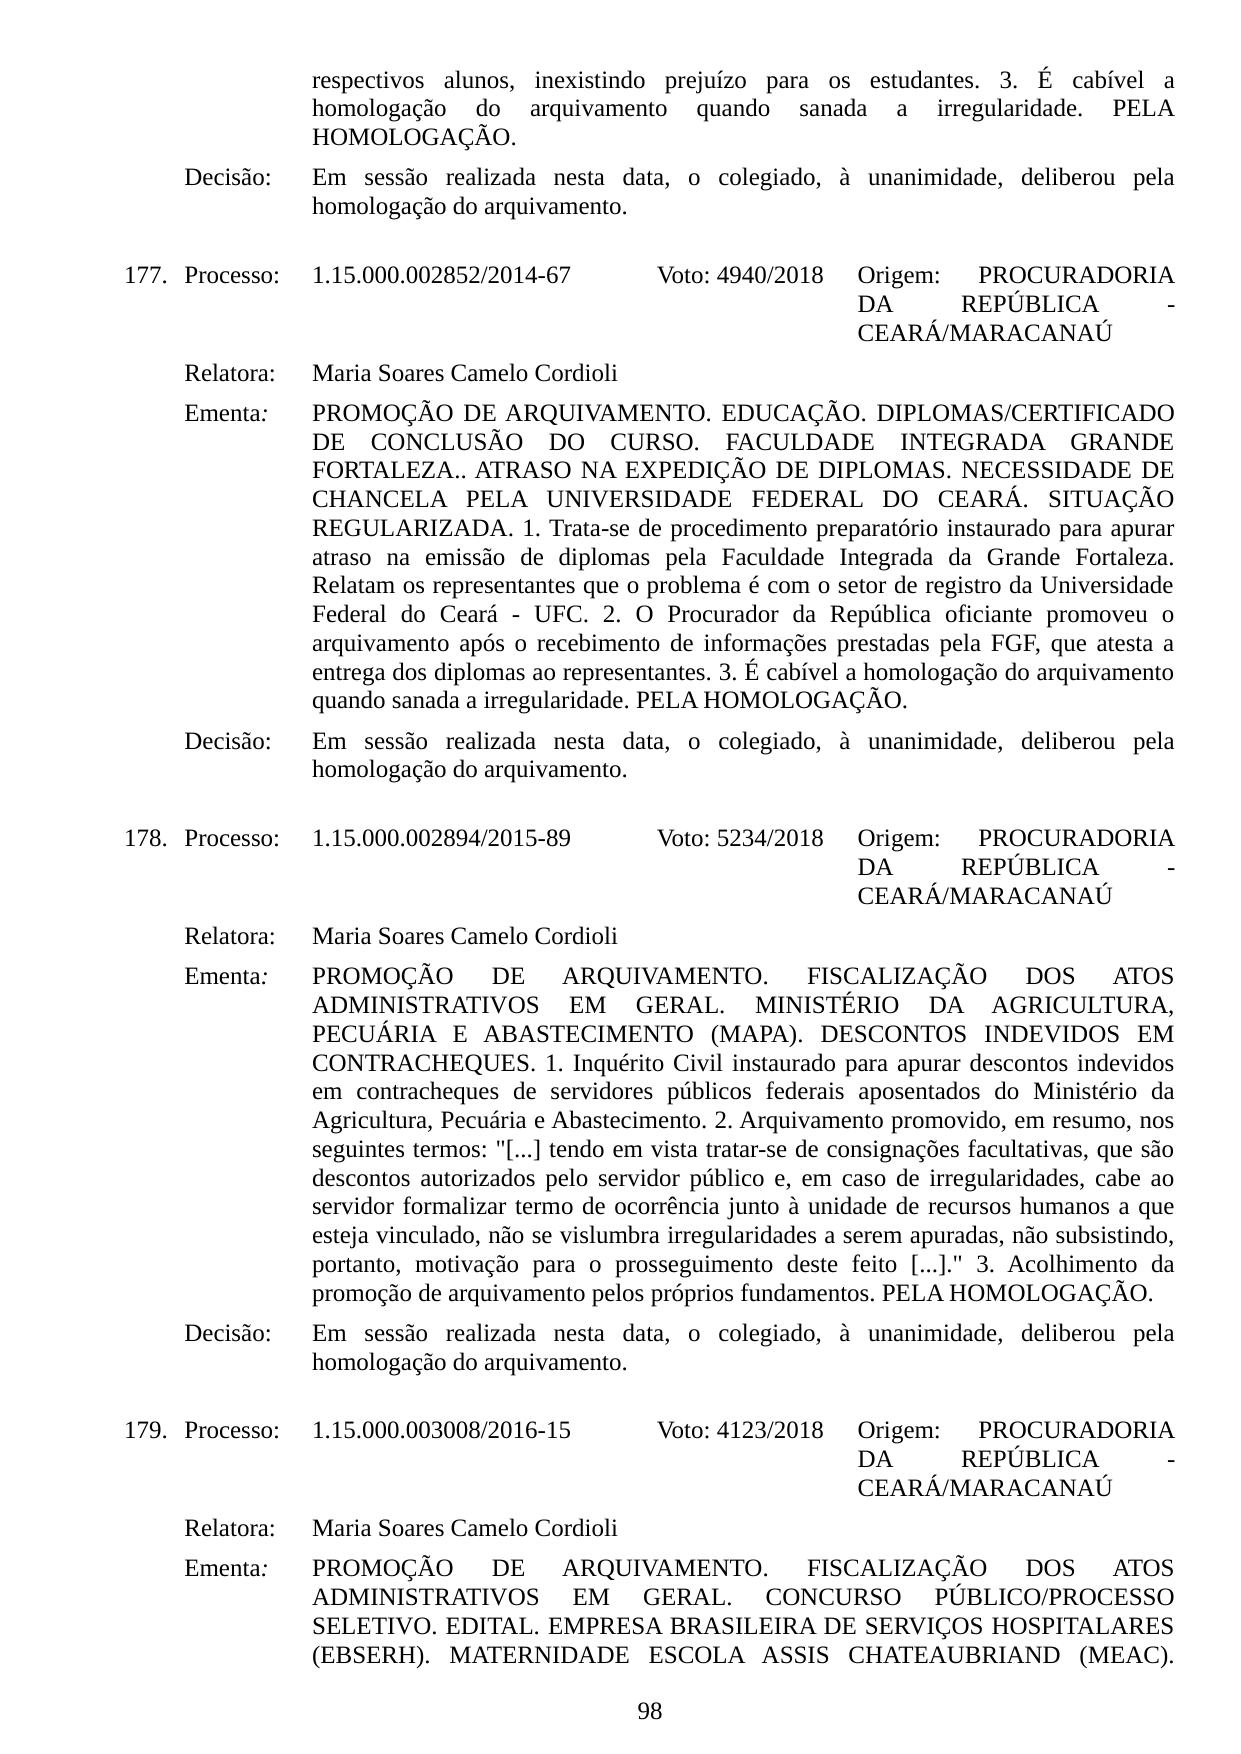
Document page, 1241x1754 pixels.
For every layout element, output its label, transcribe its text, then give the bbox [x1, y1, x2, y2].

table_cell [118, 1312, 178, 1381]
table_header Voto: 4940/2018 [651, 255, 852, 352]
table_cell PROMOÇÃO DE ARQUIVAMENTO. FISCALIZAÇÃO DOS ATOS ADMINISTRATIVOS EM GERAL. MINISTÉRIO DA AGRICULTURA, PECUÁRIA E ABASTECIMENTO (MAPA). DESCONTOS INDEVIDOS EM CONTRACHEQUES. 1. Inquérito Civil instaurado para apurar descontos indevidos em contracheques de servidores públicos federais aposentados do Ministério da Agricultura, Pecuária e Abastecimento. 2. Arquivamento promovido, em resumo, nos seguintes termos: "[...] tendo em vista tratar-se de consignações facultativas, que são descontos autorizados pelo servidor público e, em caso de irregularidades, cabe ao servidor formalizar termo de ocorrência junto à unidade de recursos humanos a que esteja vinculado, não se vislumbra irregularidades a serem apuradas, não subsistindo, portanto, motivação para o prosseguimento deste feito [...]." 3. Acolhimento da promoção de arquivamento pelos próprios fundamentos. PELA HOMOLOGAÇÃO. [306, 956, 1181, 1312]
table_cell Relatora: [178, 1508, 306, 1548]
table_header 178. [118, 818, 178, 916]
table_header 177. [118, 255, 178, 352]
table_header 1.15.000.002894/2015-89 [306, 818, 651, 916]
table_cell Em sessão realizada nesta data, o colegiado, à unanimidade, deliberou pela homologação do arquivamento. [306, 157, 1181, 226]
table_cell Ementa: [178, 1548, 306, 1674]
table_header 179. [118, 1410, 178, 1508]
table_cell PROMOÇÃO DE ARQUIVAMENTO. FISCALIZAÇÃO DOS ATOS ADMINISTRATIVOS EM GERAL. CONCURSO PÚBLICO/PROCESSO SELETIVO. EDITAL. EMPRESA BRASILEIRA DE SERVIÇOS HOSPITALARES (EBSERH). MATERNIDADE ESCOLA ASSIS CHATEAUBRIAND (MEAC). [306, 1548, 1181, 1674]
table_cell [118, 157, 178, 226]
table_cell [118, 1508, 178, 1548]
table_header Origem: PROCURADORIA DA REPÚBLICA - CEARÁ/MARACANAÚ [852, 255, 1181, 352]
table_header 1.15.000.002852/2014-67 [306, 255, 651, 352]
table_header Origem: PROCURADORIA DA REPÚBLICA - CEARÁ/MARACANAÚ [852, 818, 1181, 916]
table_cell [118, 1548, 178, 1674]
table_cell Decisão: [178, 1312, 306, 1381]
table_cell Relatora: [178, 352, 306, 392]
table_cell Maria Soares Camelo Cordioli [306, 1508, 1181, 1548]
table_cell respectivos alunos, inexistindo prejuízo para os estudantes. 3. É cabível a homologação do arquivamento quando sanada a irregularidade. PELA HOMOLOGAÇÃO. [306, 59, 1181, 157]
table_header Voto: 5234/2018 [651, 818, 852, 916]
table_cell Decisão: [178, 157, 306, 226]
table_cell Decisão: [178, 720, 306, 789]
table_cell Ementa: [178, 956, 306, 1312]
table_cell [118, 916, 178, 956]
table_cell [118, 720, 178, 789]
table_cell Em sessão realizada nesta data, o colegiado, à unanimidade, deliberou pela homologação do arquivamento. [306, 720, 1181, 789]
table_header Origem: PROCURADORIA DA REPÚBLICA - CEARÁ/MARACANAÚ [852, 1410, 1181, 1508]
table_header 1.15.000.003008/2016-15 [306, 1410, 651, 1508]
table_header Processo: [178, 1410, 306, 1508]
table_cell [118, 956, 178, 1312]
table_cell [118, 59, 178, 157]
table_cell Maria Soares Camelo Cordioli [306, 916, 1181, 956]
table_cell [118, 393, 178, 720]
table_header Processo: [178, 818, 306, 916]
table_cell PROMOÇÃO DE ARQUIVAMENTO. EDUCAÇÃO. DIPLOMAS/CERTIFICADO DE CONCLUSÃO DO CURSO. FACULDADE INTEGRADA GRANDE FORTALEZA.. ATRASO NA EXPEDIÇÃO DE DIPLOMAS. NECESSIDADE DE CHANCELA PELA UNIVERSIDADE FEDERAL DO CEARÁ. SITUAÇÃO REGULARIZADA. 1. Trata-se de procedimento preparatório instaurado para apurar atraso na emissão de diplomas pela Faculdade Integrada da Grande Fortaleza. Relatam os representantes que o problema é com o setor de registro da Universidade Federal do Ceará - UFC. 2. O Procurador da República oficiante promoveu o arquivamento após o recebimento de informações prestadas pela FGF, que atesta a entrega dos diplomas ao representantes. 3. É cabível a homologação do arquivamento quando sanada a irregularidade. PELA HOMOLOGAÇÃO. [306, 393, 1181, 720]
table_header Processo: [178, 255, 306, 352]
table_cell Relatora: [178, 916, 306, 956]
table_header Voto: 4123/2018 [651, 1410, 852, 1508]
table_cell Ementa: [178, 393, 306, 720]
table_cell [178, 59, 306, 157]
table_cell Maria Soares Camelo Cordioli [306, 352, 1181, 392]
table_cell [118, 352, 178, 392]
table_cell Em sessão realizada nesta data, o colegiado, à unanimidade, deliberou pela homologação do arquivamento. [306, 1312, 1181, 1381]
